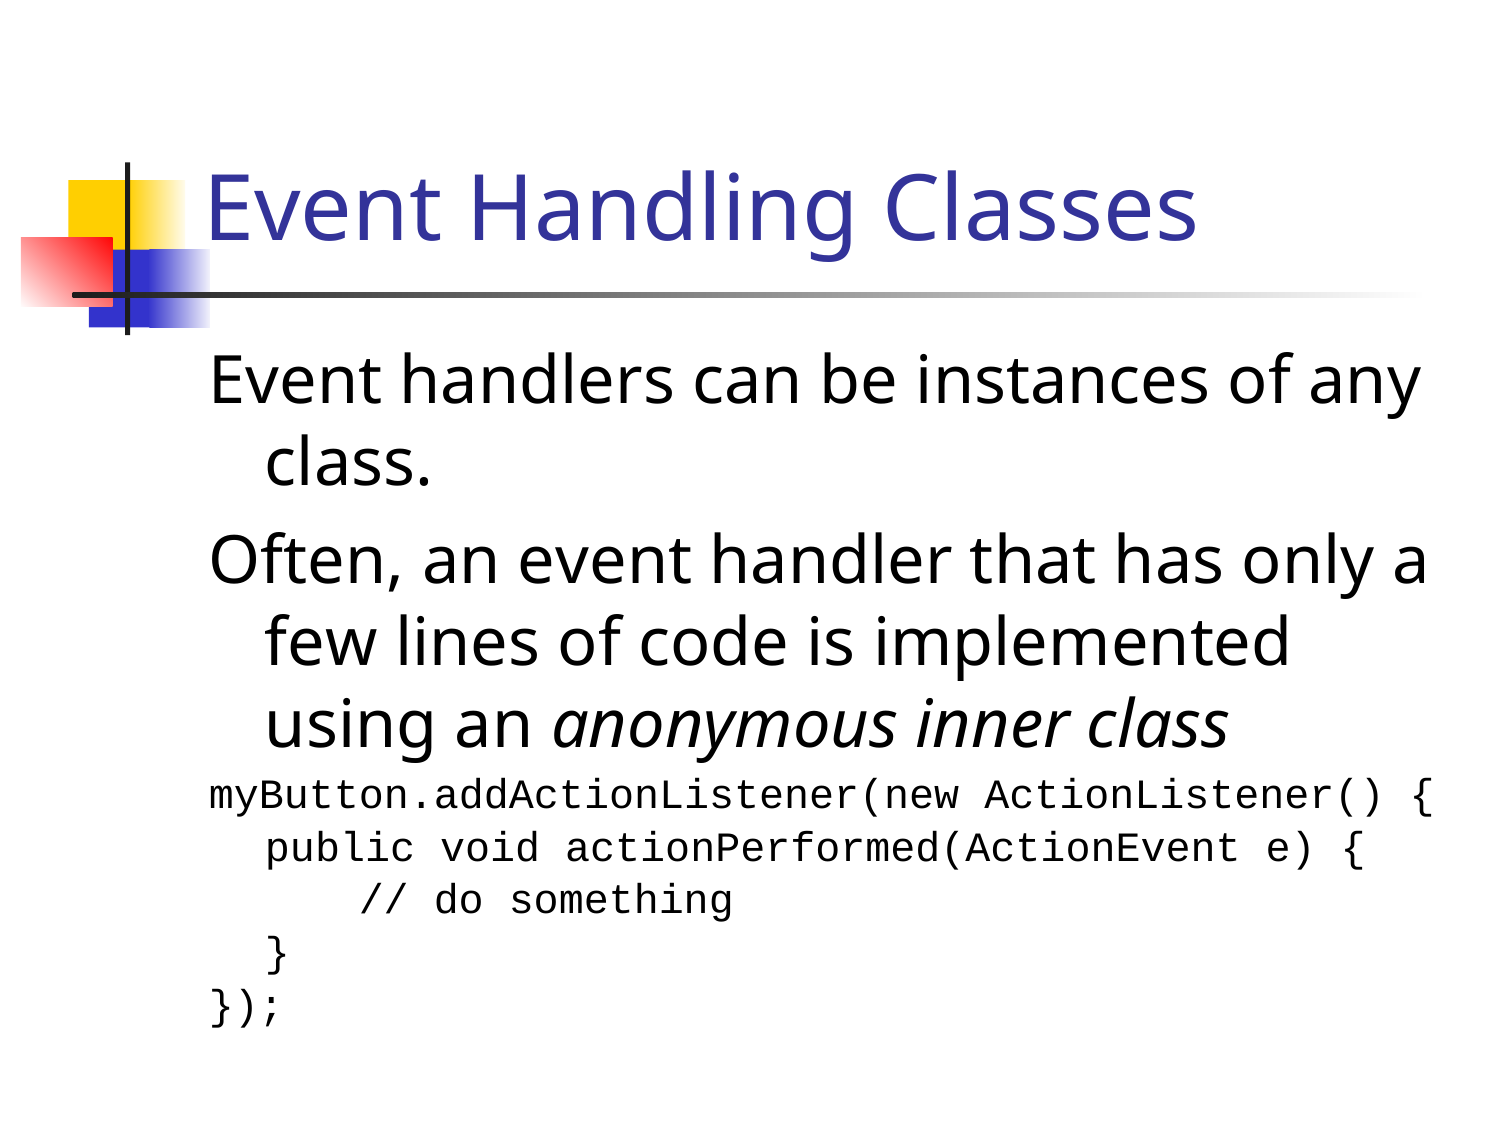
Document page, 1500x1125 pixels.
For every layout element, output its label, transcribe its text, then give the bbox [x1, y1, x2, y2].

title Event Handling Classes [188, 35, 1468, 276]
list Event handlers can be instances of any class. Often, an event handler that has only a few lines of code is implemented using an anonymous inner class myButton.addActionListener(new ActionListener() { public void actionPerformed(ActionEvent e) { // do something } }); [193, 331, 1469, 1014]
